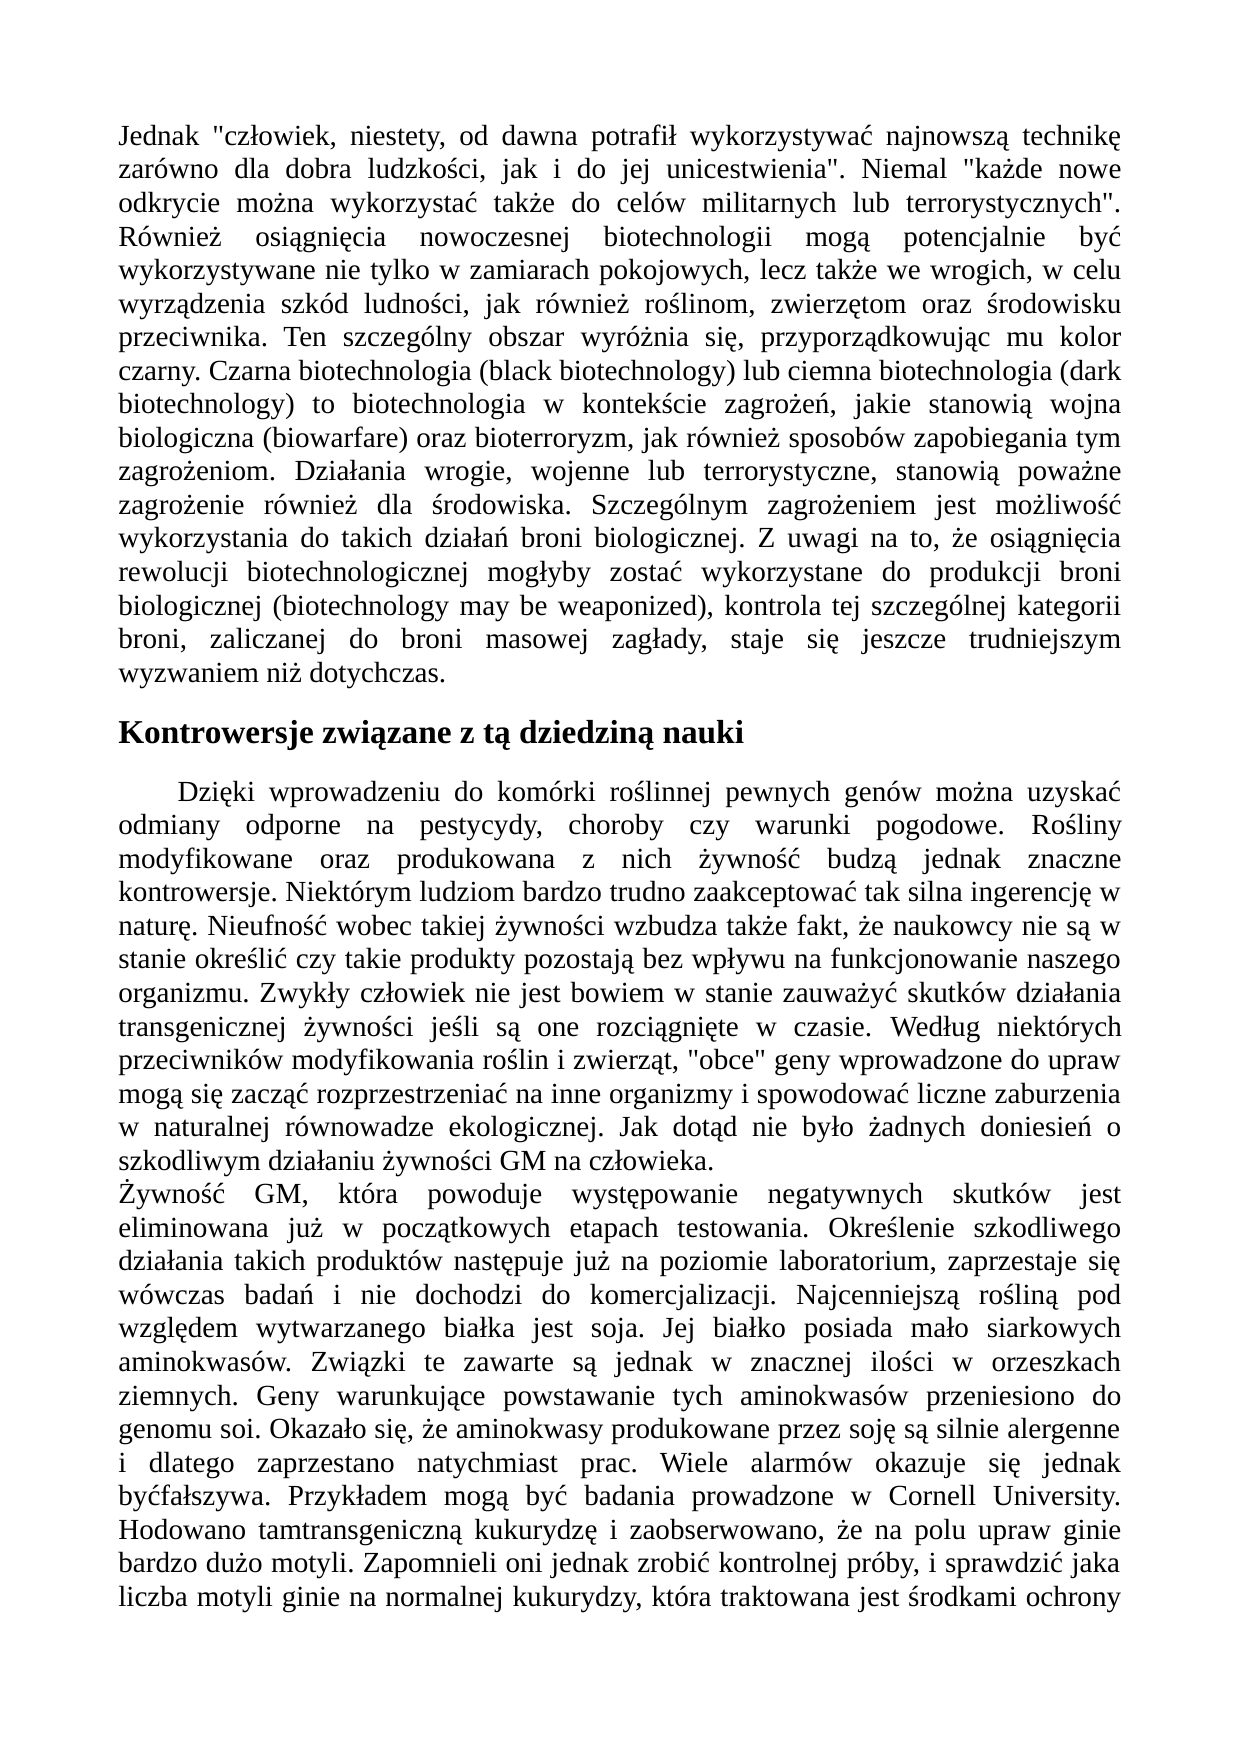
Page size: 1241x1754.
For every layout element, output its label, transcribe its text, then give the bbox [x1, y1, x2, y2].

text Jednak "człowiek, niestety, od dawna potrafił wykorzystywać najnowszą technikę zarówno dla dobra ludzkości, jak i do jej unicestwienia". Niemal "każde nowe odkrycie można wykorzystać także do celów militarnych lub terrorystycznych". Również osiągnięcia nowoczesnej biotechnologii mogą potencjalnie być wykorzystywane nie tylko w zamiarach pokojowych, lecz także we wrogich, w celu wyrządzenia szkód ludności, jak również roślinom, zwierzętom oraz środowisku przeciwnika. Ten szczególny obszar wyróżnia się, przyporządkowując mu kolor czarny. Czarna biotechnologia (black biotechnology) lub ciemna biotechnologia (dark biotechnology) to biotechnologia w kontekście zagrożeń, jakie stanowią wojna biologiczna (biowarfare) oraz bioterroryzm, jak również sposobów zapobiegania tym zagrożeniom. Działania wrogie, wojenne lub terrorystyczne, stanowią poważne zagrożenie również dla środowiska. Szczególnym zagrożeniem jest możliwość wykorzystania do takich działań broni biologicznej. Z uwagi na to, że osiągnięcia rewolucji biotechnologicznej mogłyby zostać wykorzystane do produkcji broni biologicznej (biotechnology may be weaponized), kontrola tej szczególnej kategorii broni, zaliczanej do broni masowej zagłady, staje się jeszcze trudniejszym wyzwaniem niż dotychczas. [118, 118, 1122, 688]
text Kontrowersje związane z tą dziedziną nauki [118, 712, 1122, 750]
text Żywność GM, która powoduje występowanie negatywnych skutków jest eliminowana już w początkowych etapach testowania. Określenie szkodliwego działania takich produktów następuje już na poziomie laboratorium, zaprzestaje się wówczas badań i nie dochodzi do komercjalizacji. Najcenniejszą rośliną pod względem wytwarzanego białka jest soja. Jej białko posiada mało siarkowych aminokwasów. Związki te zawarte są jednak w znacznej ilości w orzeszkach ziemnych. Geny warunkujące powstawanie tych aminokwasów przeniesiono do genomu soi. Okazało się, że aminokwasy produkowane przez soję są silnie alergenne i dlatego zaprzestano natychmiast prac. Wiele alarmów okazuje się jednak byćfałszywa. Przykładem mogą być badania prowadzone w Cornell University. Hodowano tamtransgeniczną kukurydzę i zaobserwowano, że na polu upraw ginie bardzo dużo motyli. Zapomnieli oni jednak zrobić kontrolnej próby, i sprawdzić jaka liczba motyli ginie na normalnej kukurydzy, która traktowana jest środkami ochrony [118, 1176, 1122, 1612]
text Dzięki wprowadzeniu do komórki roślinnej pewnych genów można uzyskać odmiany odporne na pestycydy, choroby czy warunki pogodowe. Rośliny modyfikowane oraz produkowana z nich żywność budzą jednak znaczne kontrowersje. Niektórym ludziom bardzo trudno zaakceptować tak silna ingerencję w naturę. Nieufność wobec takiej żywności wzbudza także fakt, że naukowcy nie są w stanie określić czy takie produkty pozostają bez wpływu na funkcjonowanie naszego organizmu. Zwykły człowiek nie jest bowiem w stanie zauważyć skutków działania transgenicznej żywności jeśli są one rozciągnięte w czasie. Według niektórych przeciwników modyfikowania roślin i zwierząt, "obce" geny wprowadzone do upraw mogą się zacząć rozprzestrzeniać na inne organizmy i spowodować liczne zaburzenia w naturalnej równowadze ekologicznej. Jak dotąd nie było żadnych doniesień o szkodliwym działaniu żywności GM na człowieka. [118, 774, 1122, 1176]
